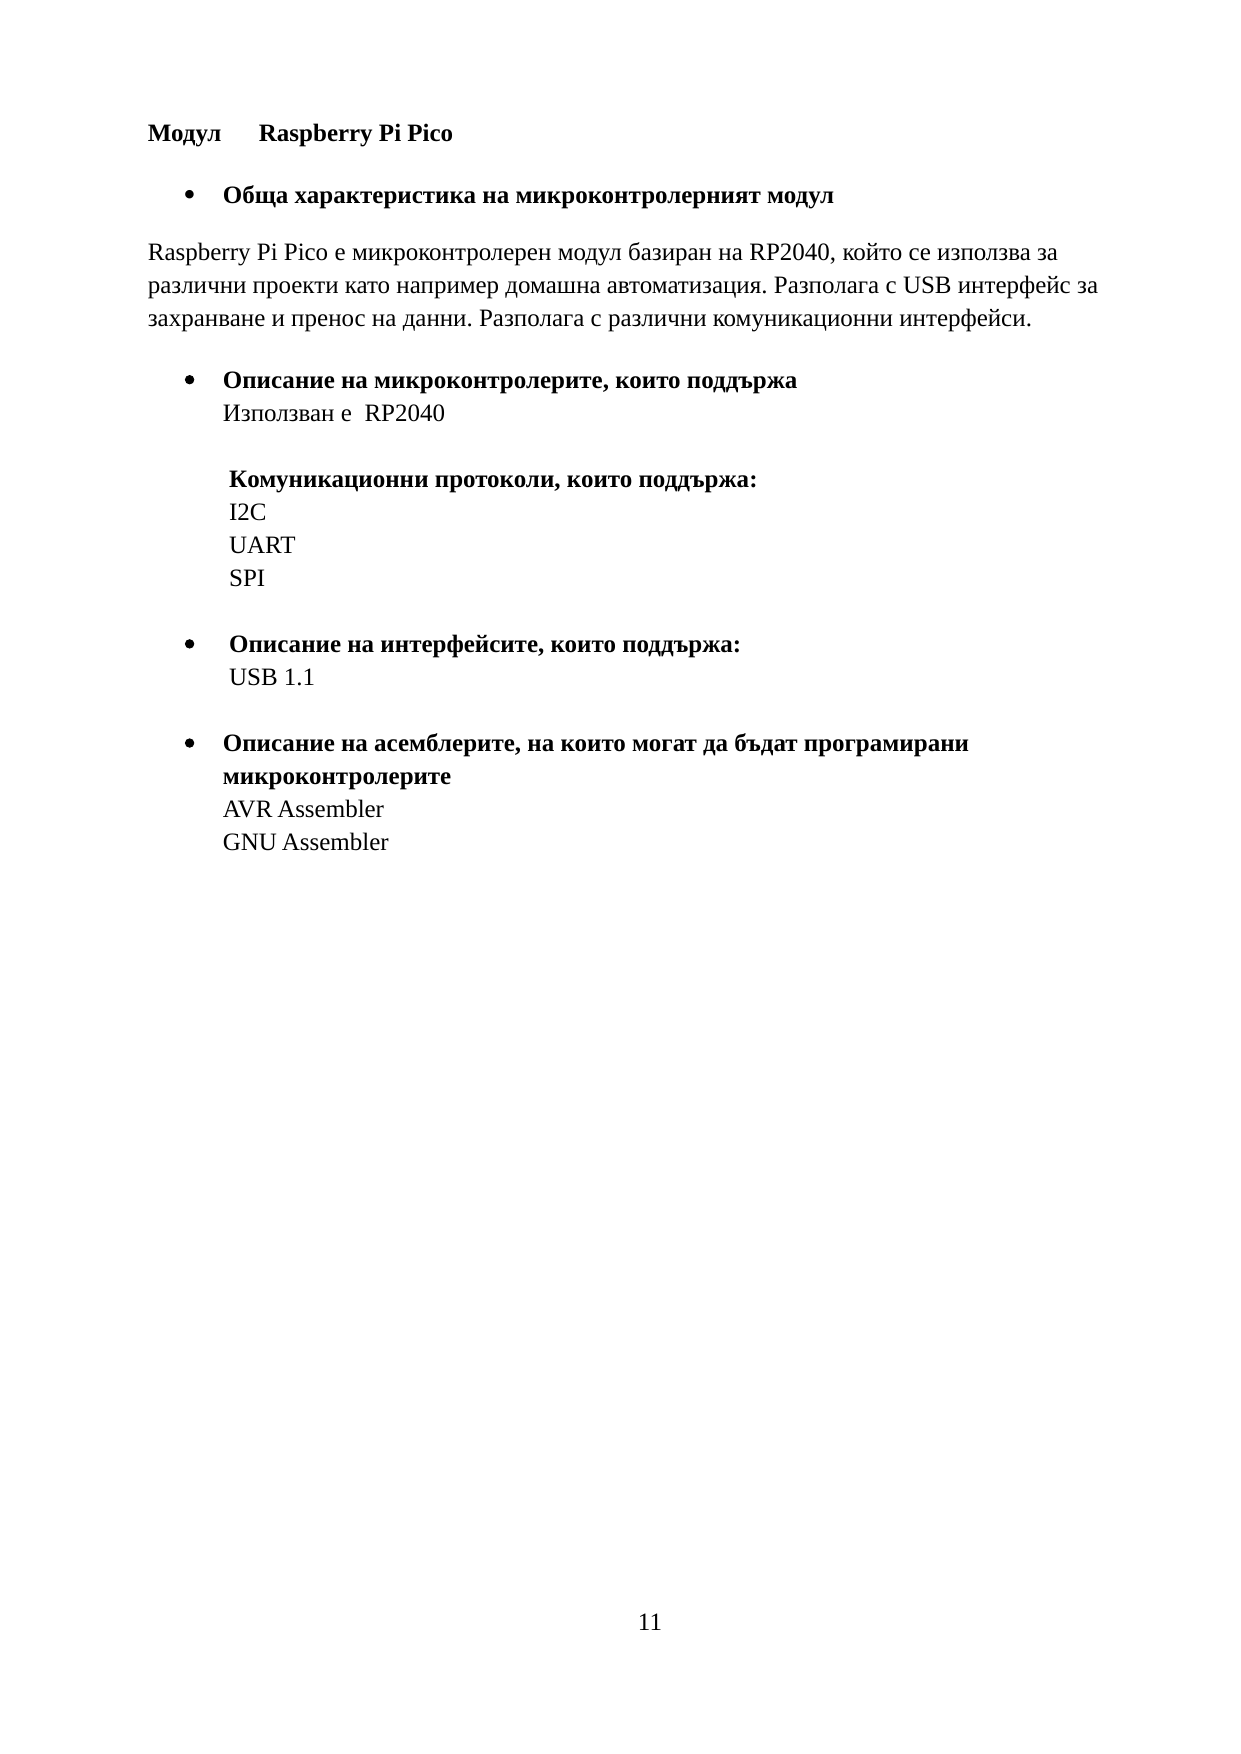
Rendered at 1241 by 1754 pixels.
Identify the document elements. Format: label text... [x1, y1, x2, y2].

list Обща характеристика на микроконтролерният модул [185, 180, 1152, 209]
text Модул Raspberry Pi Pico [148, 118, 1152, 147]
text I2C [229, 497, 1152, 526]
text AVR Assembler [223, 794, 1152, 823]
text GNU Assembler [223, 827, 1152, 856]
list Описание на асемблерите, на които могат да бъдат програмирани микроконтролерите [185, 728, 1152, 790]
text Raspberry Pi Pico e микроконтролерен модул базиран на RP2040, който се използва за различни проекти като например домашна автоматизация. Разполага с USB интерфейс за захранване и пренос на данни. Разполага с различни комуникационни интерфейси. [148, 237, 1152, 332]
text UART [229, 530, 1152, 559]
text SPI [229, 563, 1152, 592]
list Описание на интерфейсите, които поддържа: [185, 629, 1152, 658]
list Описание на микроконтролерите, които поддържа [185, 365, 1152, 394]
text Комуникационни протоколи, които поддържа: [229, 464, 1152, 493]
text USB 1.1 [148, 662, 1152, 691]
text Използван е RP2040 [148, 398, 1152, 427]
